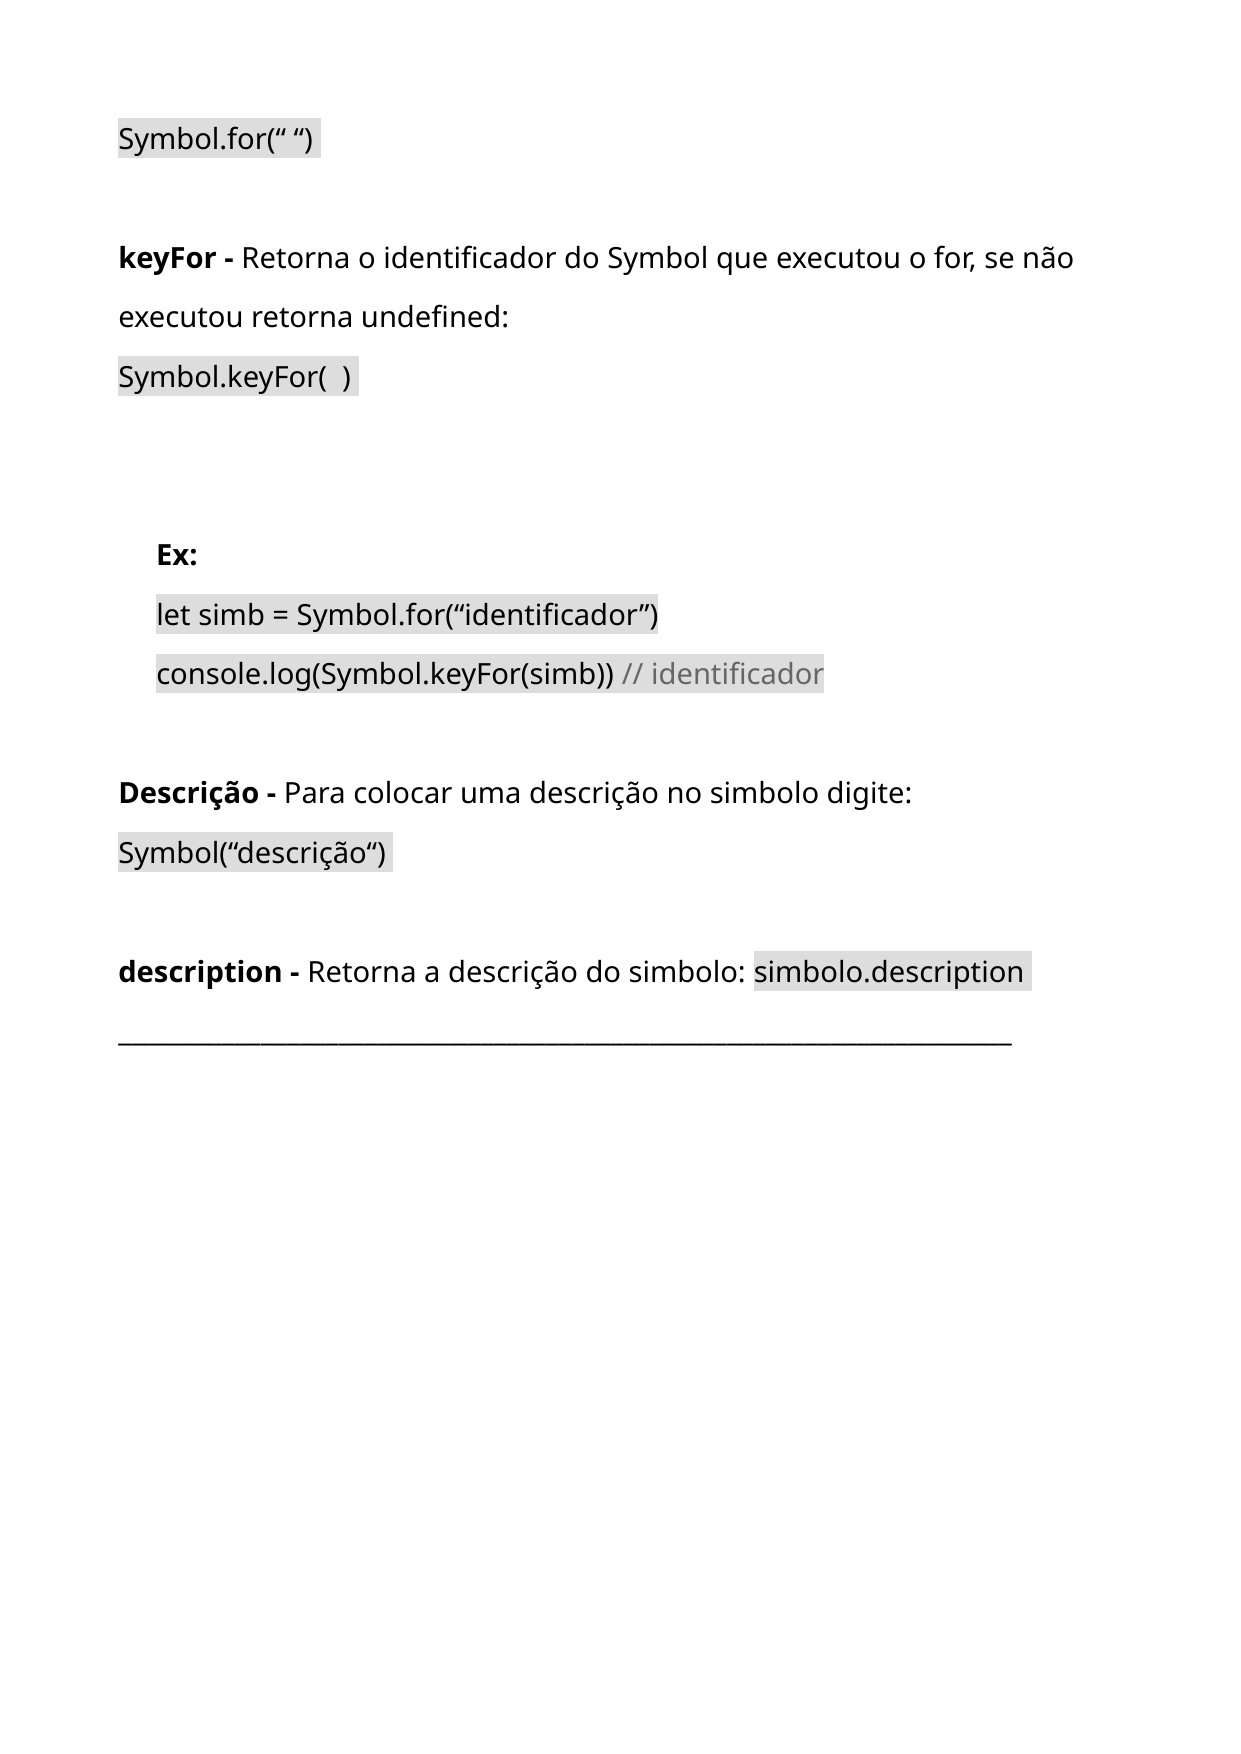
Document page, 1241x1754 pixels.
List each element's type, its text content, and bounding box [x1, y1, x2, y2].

text Descrição - Para colocar uma descrição no simbolo digite: Symbol(“descrição“) [118, 772, 1122, 872]
text description - Retorna a descrição do simbolo: simbolo.description [118, 951, 1122, 991]
text let simb = Symbol.for(“identificador”) [118, 594, 1122, 634]
text _____________________________________________________________________ [118, 1010, 1122, 1050]
text keyFor - Retorna o identificador do Symbol que executou o for, se não executou retorna undefined: [118, 237, 1122, 336]
text console.log(Symbol.keyFor(simb)) // identificador [118, 653, 1122, 693]
text Symbol.for(“ “) [118, 118, 1122, 158]
text Symbol.keyFor( ) [118, 356, 1122, 396]
text Ex: [118, 534, 1122, 574]
